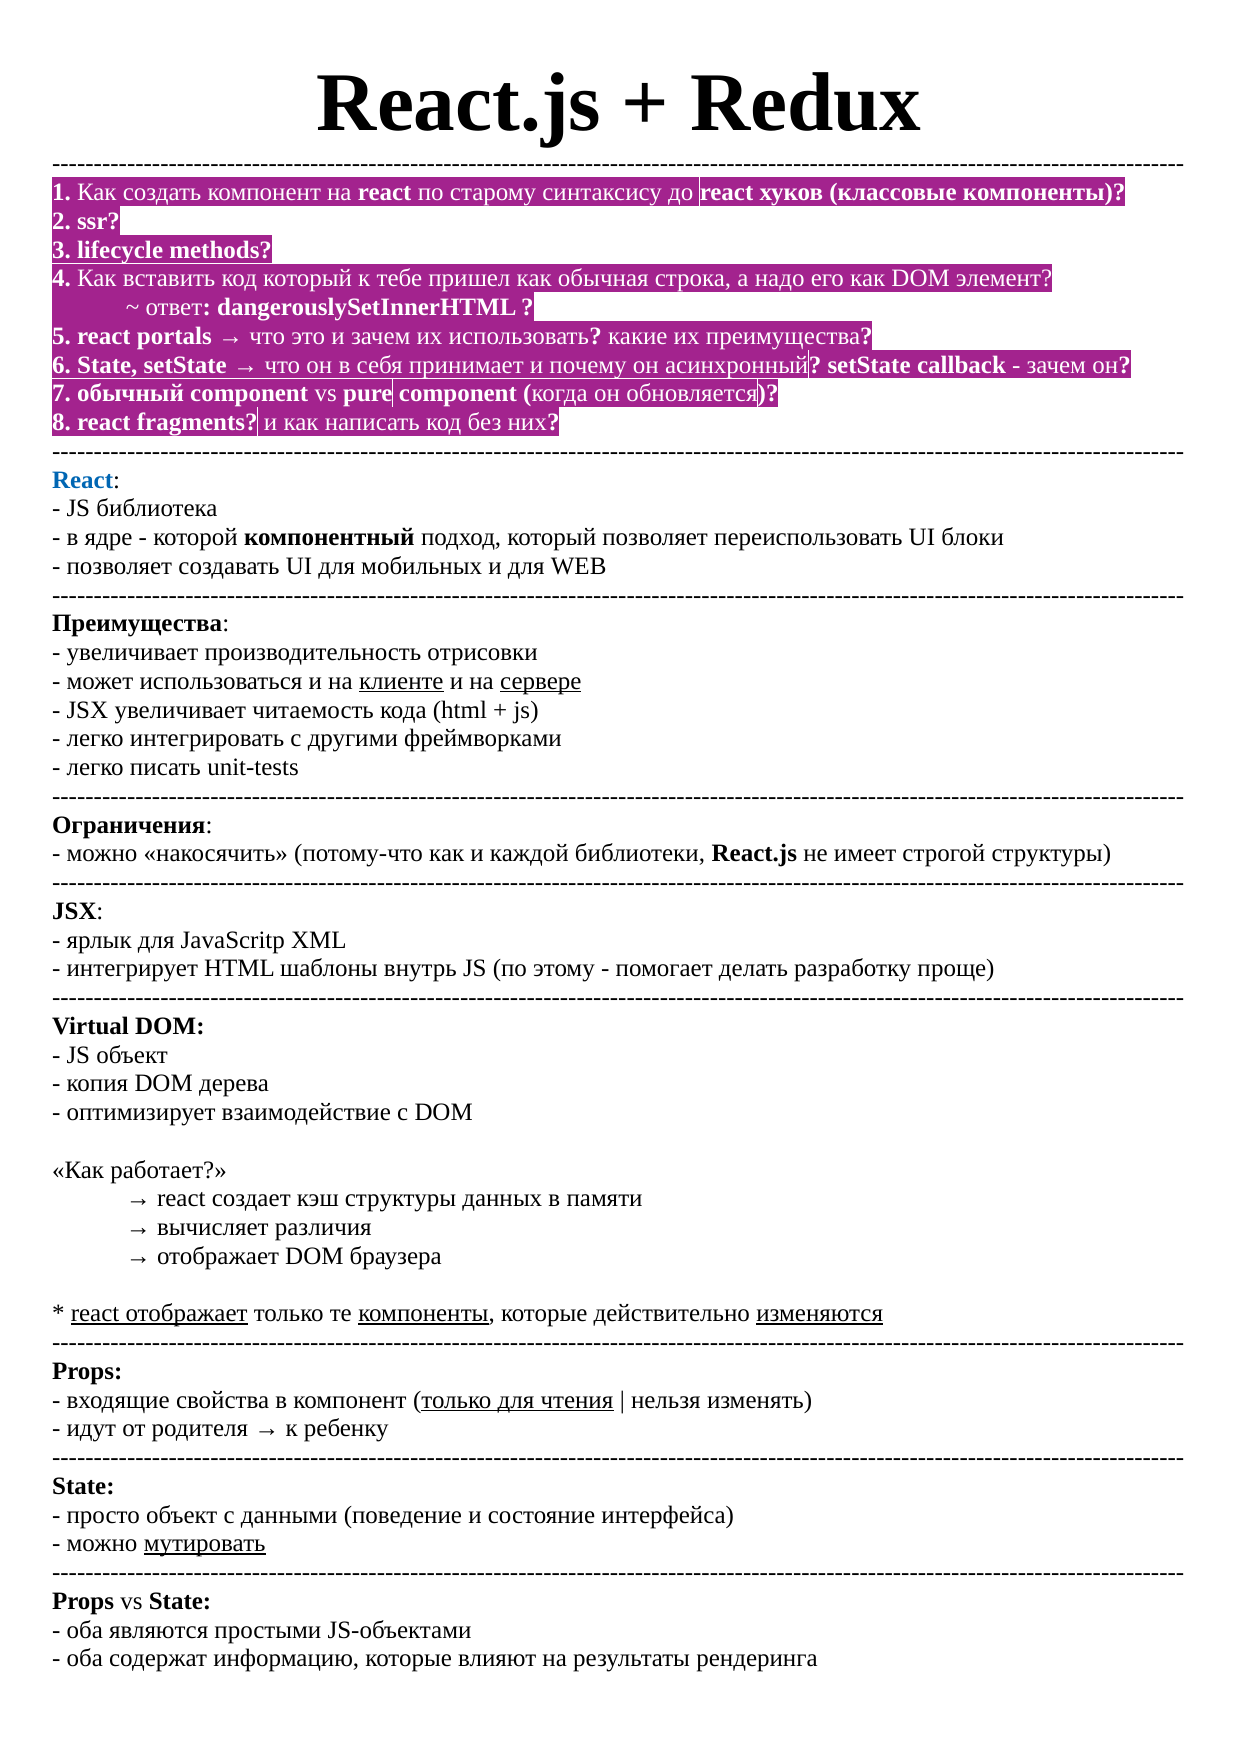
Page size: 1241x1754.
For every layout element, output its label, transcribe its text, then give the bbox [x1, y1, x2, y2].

text 3. lifecycle methods? [52, 235, 1187, 263]
text JSX: [52, 896, 1187, 925]
text ---------------------------------------------------------------------------------------------------------------------------------------- [52, 982, 1187, 1011]
text React.js + Redux [52, 53, 1187, 148]
text 1. Как создать компонент на react по старому синтаксису до react хуков (классовые компоненты)? [52, 177, 1187, 206]
text 5. react portals → что это и зачем их использовать? какие их преимущества? [52, 321, 1187, 350]
text - идут от родителя → к ребенку [52, 1413, 1187, 1442]
text → отображает DOM браузера [52, 1241, 1187, 1270]
text ---------------------------------------------------------------------------------------------------------------------------------------- [52, 781, 1187, 810]
text - интегрирует HTML шаблоны внутрь JS (по этому - помогает делать разработку проще) [52, 953, 1187, 982]
text ---------------------------------------------------------------------------------------------------------------------------------------- [52, 867, 1187, 896]
text React: [52, 465, 1187, 493]
text - JSX увеличивает читаемость кода (html + js) [52, 695, 1187, 723]
text - оба содержат информацию, которые влияют на результаты рендеринга [52, 1643, 1187, 1672]
text 8. react fragments? и как написать код без них? [52, 407, 1187, 436]
text 7. обычный component vs pure component (когда он обновляется)? [52, 378, 1187, 407]
text - оба являются простыми JS-объектами [52, 1615, 1187, 1643]
text «Как работает?» [52, 1155, 1187, 1183]
text - JS объект [52, 1040, 1187, 1068]
text - оптимизирует взаимодействие с DOM [52, 1097, 1187, 1126]
text - легко интегрировать с другими фреймворками [52, 723, 1187, 752]
text - просто объект с данными (поведение и состояние интерфейса) [52, 1500, 1187, 1528]
text State: [52, 1471, 1187, 1500]
text Преимущества: [52, 608, 1187, 637]
text - JS библиотека [52, 493, 1187, 522]
text ---------------------------------------------------------------------------------------------------------------------------------------- [52, 580, 1187, 608]
text - ярлык для JavaScritp XML [52, 925, 1187, 953]
text Props: [52, 1356, 1187, 1385]
text - легко писать unit-tests [52, 752, 1187, 781]
text 6. State, setState → что он в себя принимает и почему он асинхронный? setState callback - зачем он? [52, 350, 1187, 378]
text - увеличивает производительность отрисовки [52, 637, 1187, 666]
text ---------------------------------------------------------------------------------------------------------------------------------------- [52, 1327, 1187, 1356]
text ~ ответ: dangerouslySetInnerHTML ? [52, 292, 1187, 321]
text ---------------------------------------------------------------------------------------------------------------------------------------- [52, 436, 1187, 465]
text Ограничения: [52, 810, 1187, 838]
text Props vs State: [52, 1586, 1187, 1615]
text - можно мутировать [52, 1528, 1187, 1557]
text ---------------------------------------------------------------------------------------------------------------------------------------- [52, 148, 1187, 177]
text - в ядре - которой компонентный подход, который позволяет переиспользовать UI блоки [52, 522, 1187, 551]
text - может использоваться и на клиенте и на сервере [52, 666, 1187, 695]
text - копия DOM дерева [52, 1068, 1187, 1097]
text → вычисляет различия [52, 1212, 1187, 1241]
text → react создает кэш структуры данных в памяти [52, 1183, 1187, 1212]
text Virtual DOM: [52, 1011, 1187, 1040]
text 2. ssr? [52, 206, 1187, 235]
text - входящие свойства в компонент (только для чтения | нельзя изменять) [52, 1385, 1187, 1413]
text ---------------------------------------------------------------------------------------------------------------------------------------- [52, 1557, 1187, 1586]
text - позволяет создавать UI для мобильных и для WEB [52, 551, 1187, 580]
text - можно «накосячить» (потому-что как и каждой библиотеки, React.js не имеет строгой структуры) [52, 838, 1187, 867]
text 4. Как вставить код который к тебе пришел как обычная строка, а надо его как DOM элемент? [52, 263, 1187, 292]
text * react отображает только те компоненты, которые действительно изменяются [52, 1298, 1187, 1327]
text ---------------------------------------------------------------------------------------------------------------------------------------- [52, 1442, 1187, 1471]
